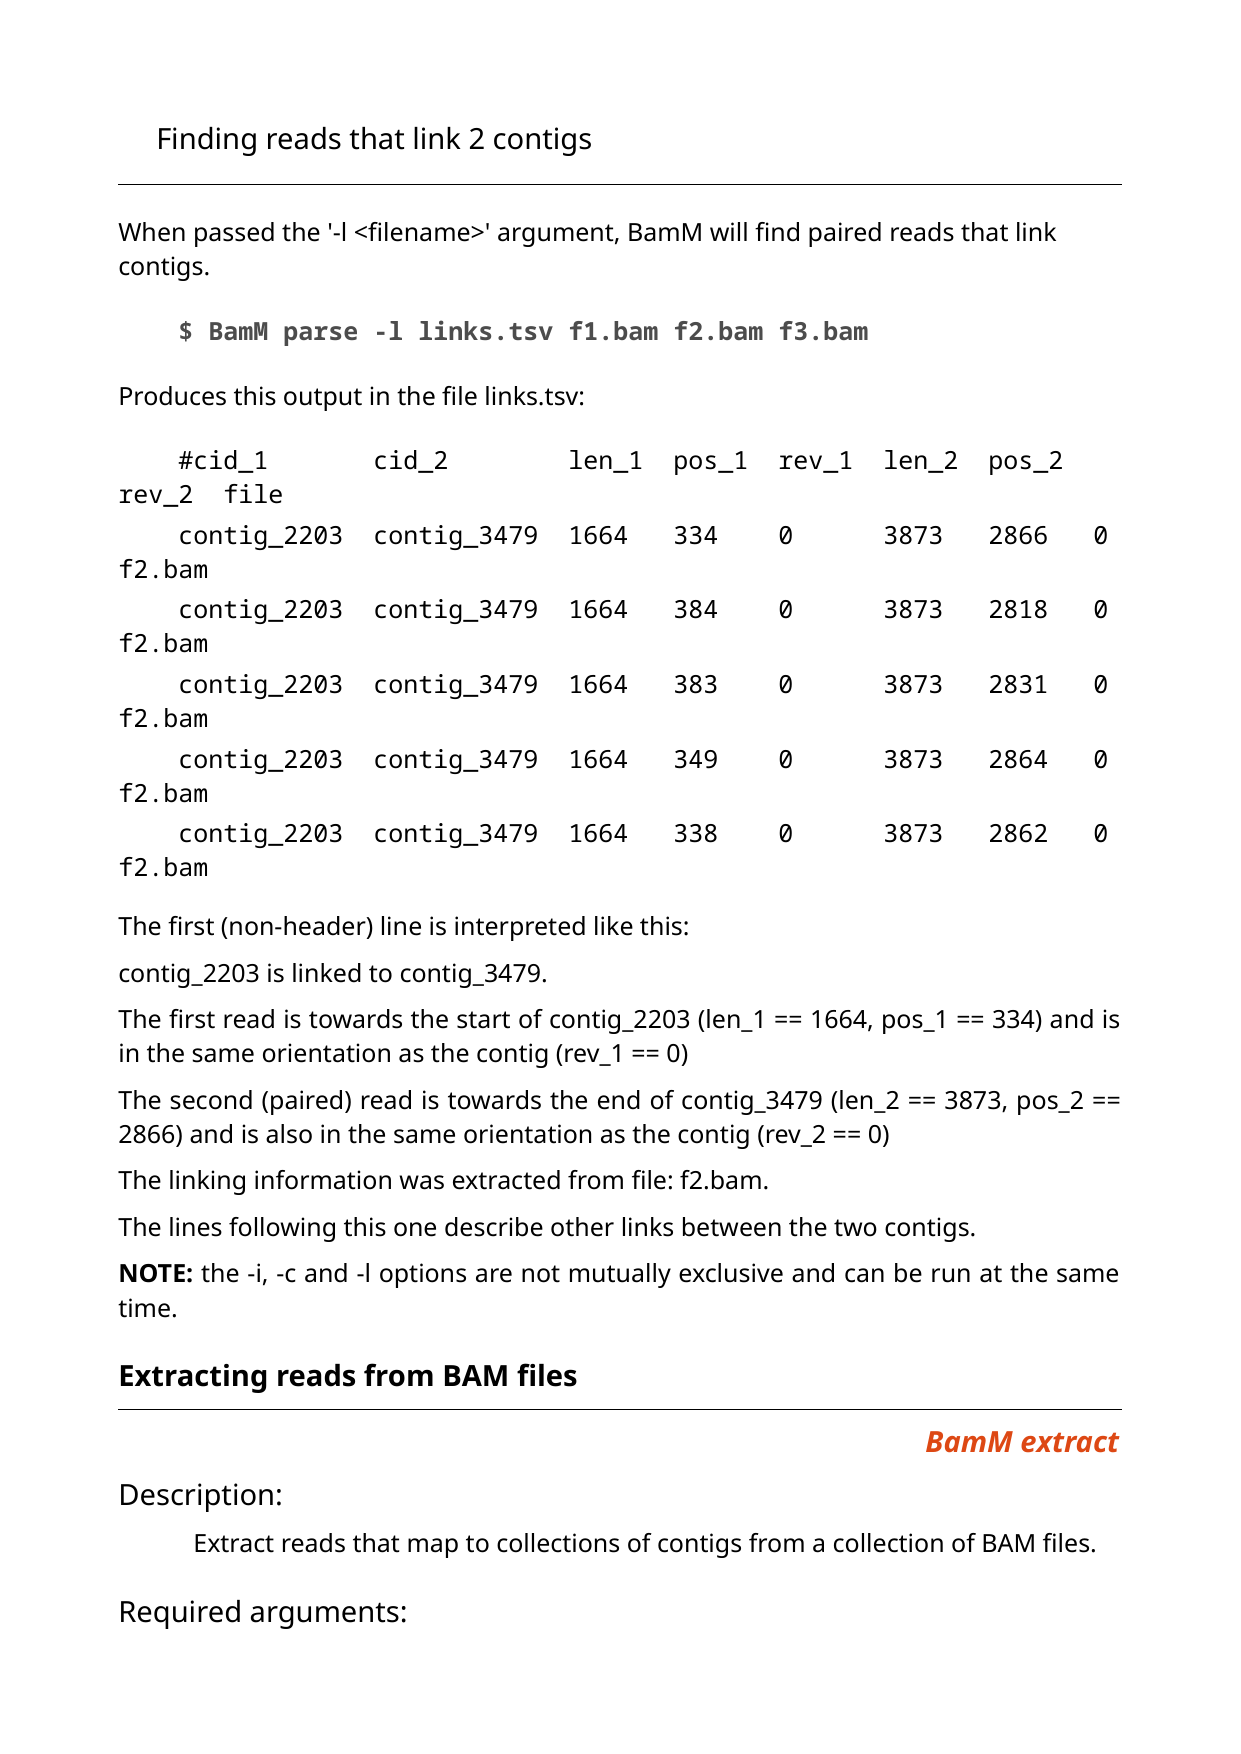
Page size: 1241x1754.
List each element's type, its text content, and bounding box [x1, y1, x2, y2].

subtitle Finding reads that link 2 contigs [156, 118, 1122, 158]
subtitle Extracting reads from BAM files [118, 1355, 1122, 1395]
text $ BamM parse -l links.tsv f1.bam f2.bam f3.bam [118, 313, 1122, 347]
text #cid_1 cid_2 len_1 pos_1 rev_1 len_2 pos_2 rev_2 file [118, 443, 1122, 511]
text Description: [118, 1474, 1122, 1514]
text The lines following this one describe other links between the two contigs. [118, 1209, 1122, 1244]
text contig_2203 is linked to contig_3479. [118, 955, 1122, 989]
text contig_2203 contig_3479 1664 383 0 3873 2831 0 f2.bam [118, 667, 1122, 735]
text The first (non-header) line is interpreted like this: [118, 909, 1122, 943]
text Required arguments: [118, 1591, 1122, 1631]
text Extract reads that map to collections of contigs from a collection of BAM files. [118, 1526, 1122, 1560]
text contig_2203 contig_3479 1664 334 0 3873 2866 0 f2.bam [118, 517, 1122, 586]
text When passed the '-l <filename>' argument, BamM will find paired reads that link contigs. [118, 214, 1122, 283]
text contig_2203 contig_3479 1664 338 0 3873 2862 0 f2.bam [118, 816, 1122, 884]
text The second (paired) read is towards the end of contig_3479 (len_2 == 3873, pos_2 == 2866) and is also in the same orientation as the contig (rev_2 == 0) [118, 1082, 1122, 1151]
text contig_2203 contig_3479 1664 349 0 3873 2864 0 f2.bam [118, 741, 1122, 809]
text contig_2203 contig_3479 1664 384 0 3873 2818 0 f2.bam [118, 592, 1122, 660]
text BamM extract [118, 1422, 1122, 1461]
text Produces this output in the file links.tsv: [118, 378, 1122, 412]
text NOTE: the -i, -c and -l options are not mutually exclusive and can be run at the same time. [118, 1256, 1122, 1324]
text The first read is towards the start of contig_2203 (len_1 == 1664, pos_1 == 334) and is in the same orientation as the contig (rev_1 == 0) [118, 1002, 1122, 1070]
text The linking information was extracted from file: f2.bam. [118, 1163, 1122, 1197]
